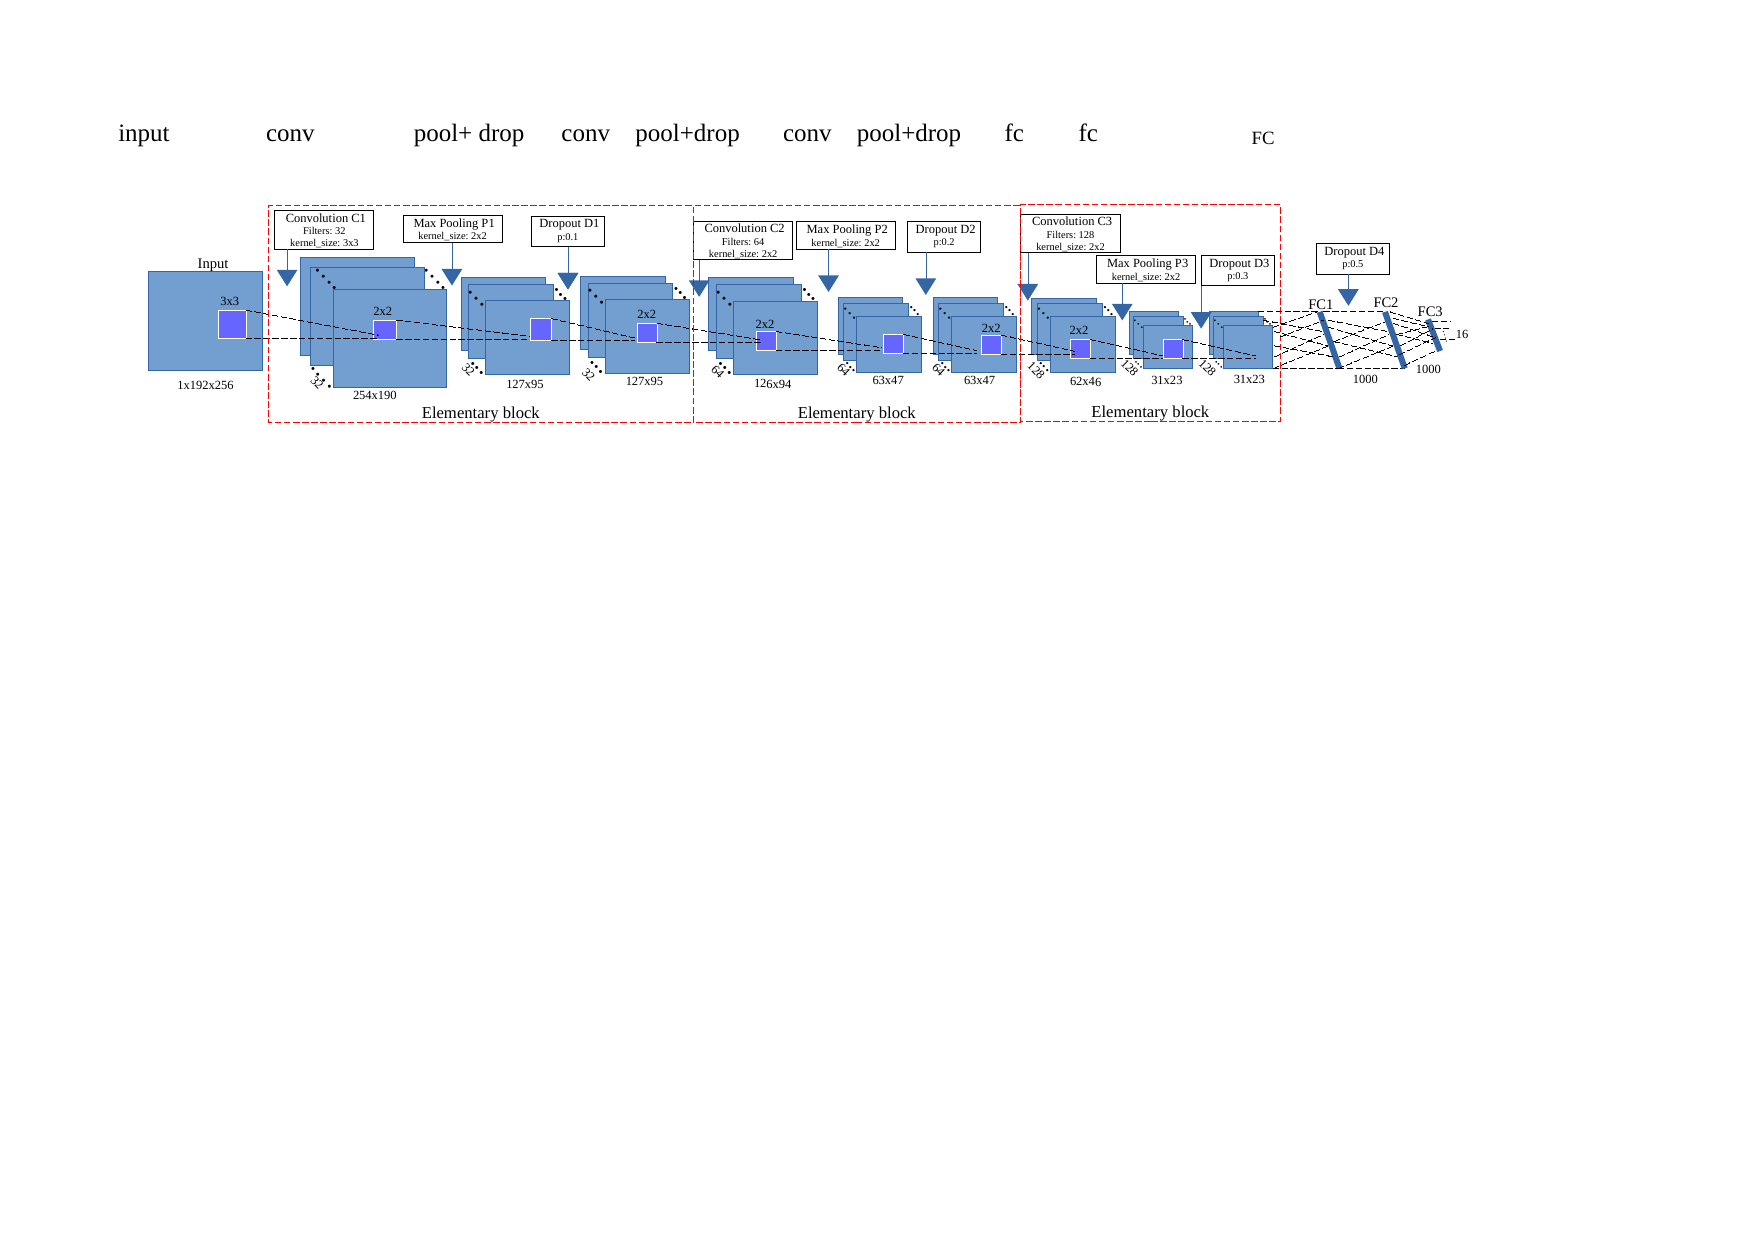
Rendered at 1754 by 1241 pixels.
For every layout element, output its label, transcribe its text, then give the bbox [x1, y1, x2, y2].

text input conv pool+ drop conv pool+drop conv pool+drop fc fc [118, 118, 1636, 147]
